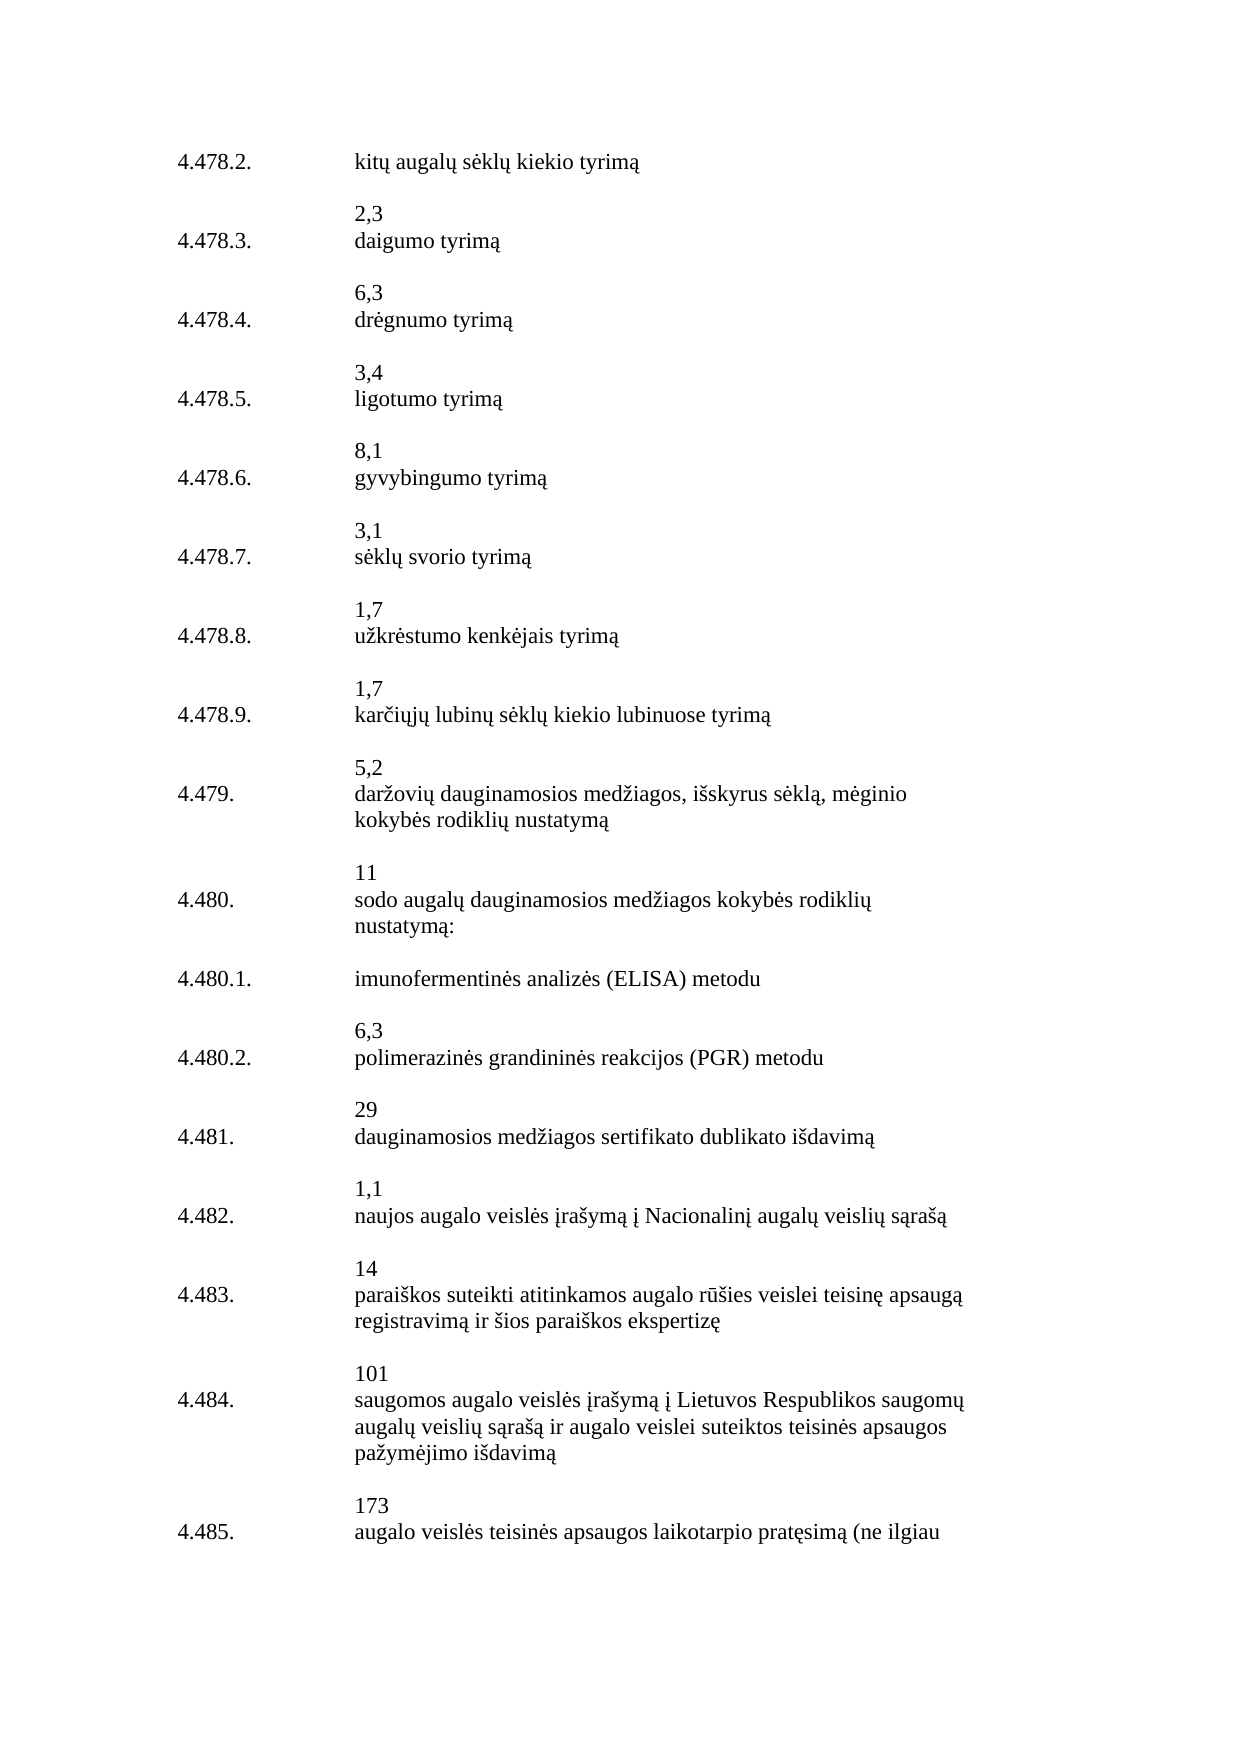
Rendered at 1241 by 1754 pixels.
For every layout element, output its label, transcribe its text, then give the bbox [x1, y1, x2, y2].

text 4.478.9. karčiųjų lubinų sėklų kiekio lubinuose tyrimą 5,2 [177, 701, 975, 780]
text pažymėjimo išdavimą 173 [354, 1439, 975, 1518]
text 4.481. dauginamosios medžiagos sertifikato dublikato išdavimą 1,1 [177, 1123, 975, 1202]
text 4.482. naujos augalo veislės įrašymą į Nacionalinį augalų veislių sąrašą 14 [177, 1202, 975, 1281]
text registravimą ir šios paraiškos ekspertizę 101 [354, 1307, 975, 1386]
text 4.478.5. ligotumo tyrimą 8,1 [177, 385, 975, 464]
text 4.480. sodo augalų dauginamosios medžiagos kokybės rodiklių [177, 886, 975, 912]
text 4.478.8. užkrėstumo kenkėjais tyrimą 1,7 [177, 622, 975, 701]
text 4.479. daržovių dauginamosios medžiagos, išskyrus sėklą, mėginio [177, 780, 975, 807]
text 4.478.6. gyvybingumo tyrimą 3,1 [177, 464, 975, 543]
text 4.478.4. drėgnumo tyrimą 3,4 [177, 306, 975, 385]
text kokybės rodiklių nustatymą 11 [354, 807, 975, 886]
text 4.478.3. daigumo tyrimą 6,3 [177, 227, 975, 306]
text 4.483. paraiškos suteikti atitinkamos augalo rūšies veislei teisinę apsaugą [177, 1281, 975, 1307]
text 4.480.2. polimerazinės grandininės reakcijos (PGR) metodu 29 [177, 1044, 975, 1123]
text augalų veislių sąrašą ir augalo veislei suteiktos teisinės apsaugos [354, 1413, 975, 1439]
text 4.478.7. sėklų svorio tyrimą 1,7 [177, 543, 975, 622]
text nustatymą: [354, 912, 975, 965]
text 4.485. augalo veislės teisinės apsaugos laikotarpio pratęsimą (ne ilgiau [177, 1518, 975, 1544]
text 4.478.2. kitų augalų sėklų kiekio tyrimą 2,3 [177, 148, 975, 227]
text 4.484. saugomos augalo veislės įrašymą į Lietuvos Respublikos saugomų [177, 1386, 975, 1413]
text 4.480.1. imunofermentinės analizės (ELISA) metodu 6,3 [177, 965, 975, 1044]
